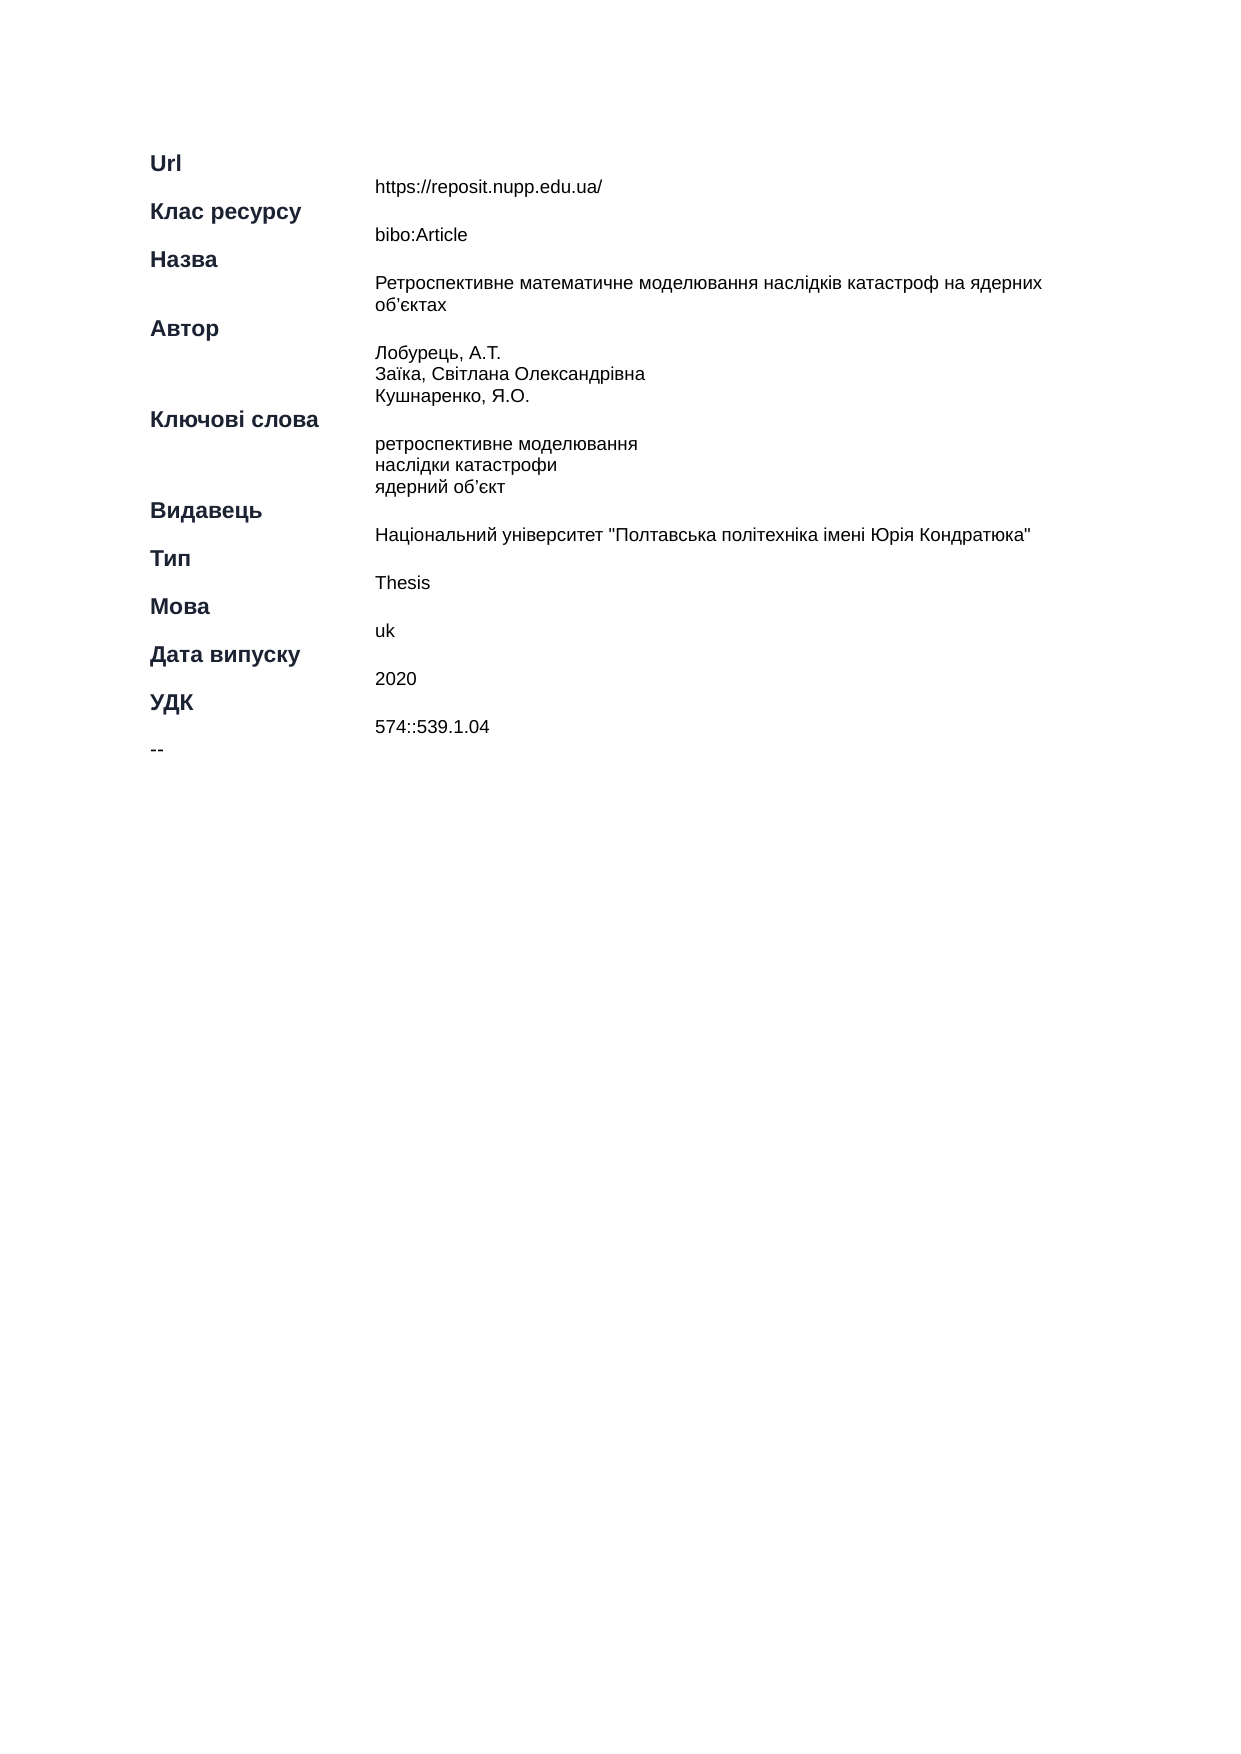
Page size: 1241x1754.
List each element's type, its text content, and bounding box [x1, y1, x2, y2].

text Ретроспективне математичне моделювання наслідків катастроф на ядерних об’єктах [375, 272, 1090, 315]
text Лобурець, А.Т. [375, 342, 1090, 363]
text Клас ресурсу [150, 198, 1090, 224]
text Автор [150, 315, 1090, 342]
text Кушнаренко, Я.О. [375, 385, 1090, 406]
text Дата випуску [150, 641, 1090, 667]
text УДК [150, 689, 1090, 715]
text наслідки катастрофи [375, 454, 1090, 476]
text Мова [150, 593, 1090, 619]
text ретроспективне моделювання [375, 433, 1090, 454]
text 2020 [375, 667, 1090, 689]
text Назва [150, 246, 1090, 272]
text Ключові слова [150, 406, 1090, 433]
text Тип [150, 545, 1090, 572]
text Url [150, 150, 1090, 176]
text Видавець [150, 497, 1090, 524]
text bibo:Article [375, 224, 1090, 246]
text uk [375, 619, 1090, 641]
text -- [150, 737, 1090, 761]
text Заїка, Світлана Олександрівна [375, 363, 1090, 385]
text 574::539.1.04 [375, 715, 1090, 737]
text ядерний об’єкт [375, 476, 1090, 497]
text Thesis [375, 572, 1090, 593]
text Національний університет "Полтавська політехніка імені Юрія Кондратюка" [375, 524, 1090, 545]
text https://reposit.nupp.edu.ua/ [375, 176, 1090, 198]
